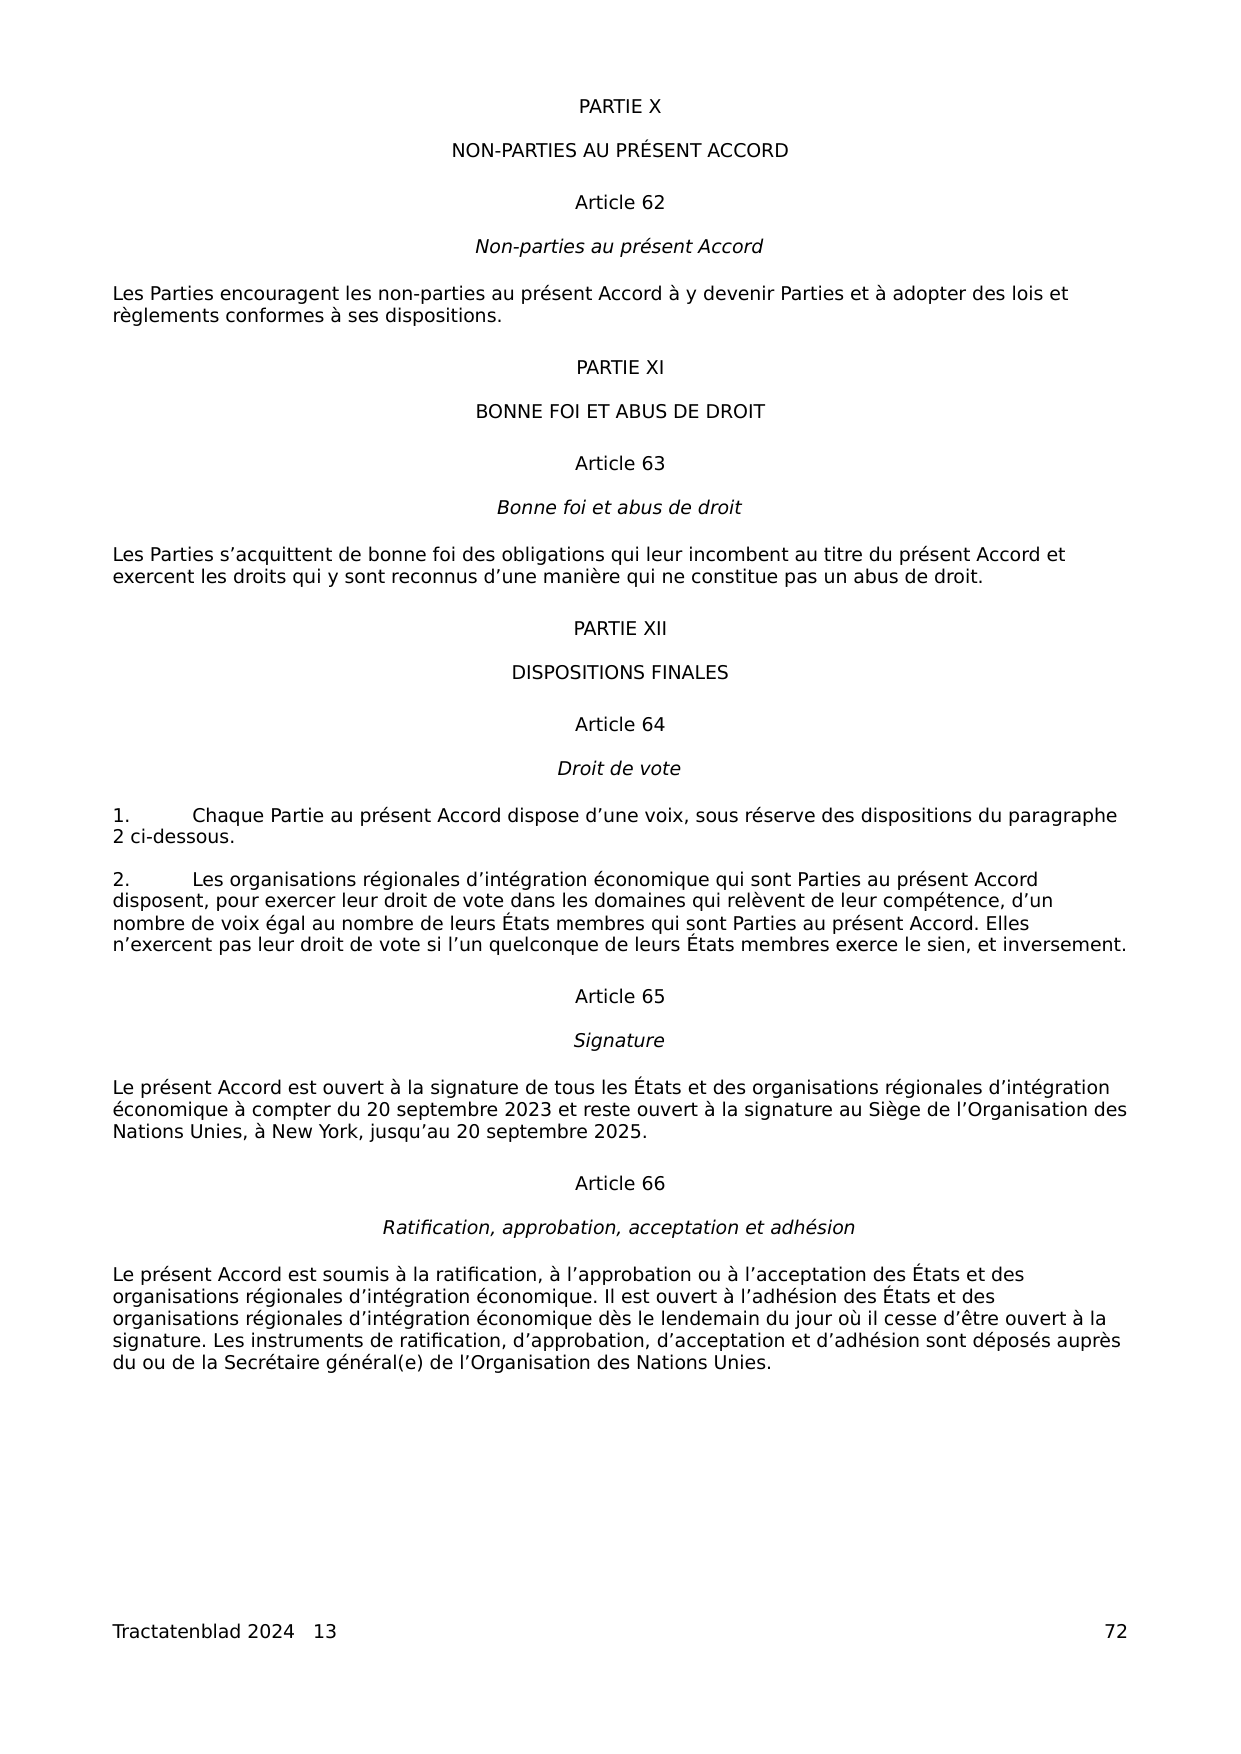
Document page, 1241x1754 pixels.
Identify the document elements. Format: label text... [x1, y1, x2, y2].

text Le présent Accord est soumis à la ratification, à l’approbation ou à l’acceptation des États et des organisations régionales d’intégration économique. Il est ouvert à l’adhésion des États et des organisations régionales d’intégration économique dès le lendemain du jour où il cesse d’être ouvert à la signature. Les instruments de ratification, d’approbation, d’acceptation et d’adhésion sont déposés auprès du ou de la Secrétaire général(e) de l’Organisation des Nations Unies. [112, 1264, 1128, 1374]
subtitle Article 62 Non-parties au présent Accord [112, 192, 1128, 258]
text 1. Chaque Partie au présent Accord dispose d’une voix, sous réserve des dispositions du paragraphe 2 ci-dessous. [112, 804, 1128, 848]
subtitle Article 63 Bonne foi et abus de droit [112, 453, 1128, 519]
text Les Parties encouragent les non-parties au présent Accord à y devenir Parties et à adopter des lois et règlements conformes à ses dispositions. [112, 283, 1128, 327]
subtitle PARTIE XI BONNE FOI ET ABUS DE DROIT [112, 357, 1128, 423]
subtitle PARTIE X NON-PARTIES AU PRÉSENT ACCORD [112, 96, 1128, 162]
text Les Parties s’acquittent de bonne foi des obligations qui leur incombent au titre du présent Accord et exercent les droits qui y sont reconnus d’une manière qui ne constitue pas un abus de droit. [112, 544, 1128, 588]
subtitle Article 65 Signature [112, 986, 1128, 1052]
subtitle Article 64 Droit de vote [112, 713, 1128, 779]
text 2. Les organisations régionales d’intégration économique qui sont Parties au présent Accord disposent, pour exercer leur droit de vote dans les domaines qui relèvent de leur compétence, d’un nombre de voix égal au nombre de leurs États membres qui sont Parties au présent Accord. Elles n’exercent pas leur droit de vote si l’un quelconque de leurs États membres exerce le sien, et inversement. [112, 868, 1128, 956]
text Le présent Accord est ouvert à la signature de tous les États et des organisations régionales d’intégration économique à compter du 20 septembre 2023 et reste ouvert à la signature au Siège de l’Organisation des Nations Unies, à New York, jusqu’au 20 septembre 2025. [112, 1077, 1128, 1143]
subtitle PARTIE XII DISPOSITIONS FINALES [112, 618, 1128, 683]
subtitle Article 66 Ratification, approbation, acceptation et adhésion [112, 1173, 1128, 1239]
